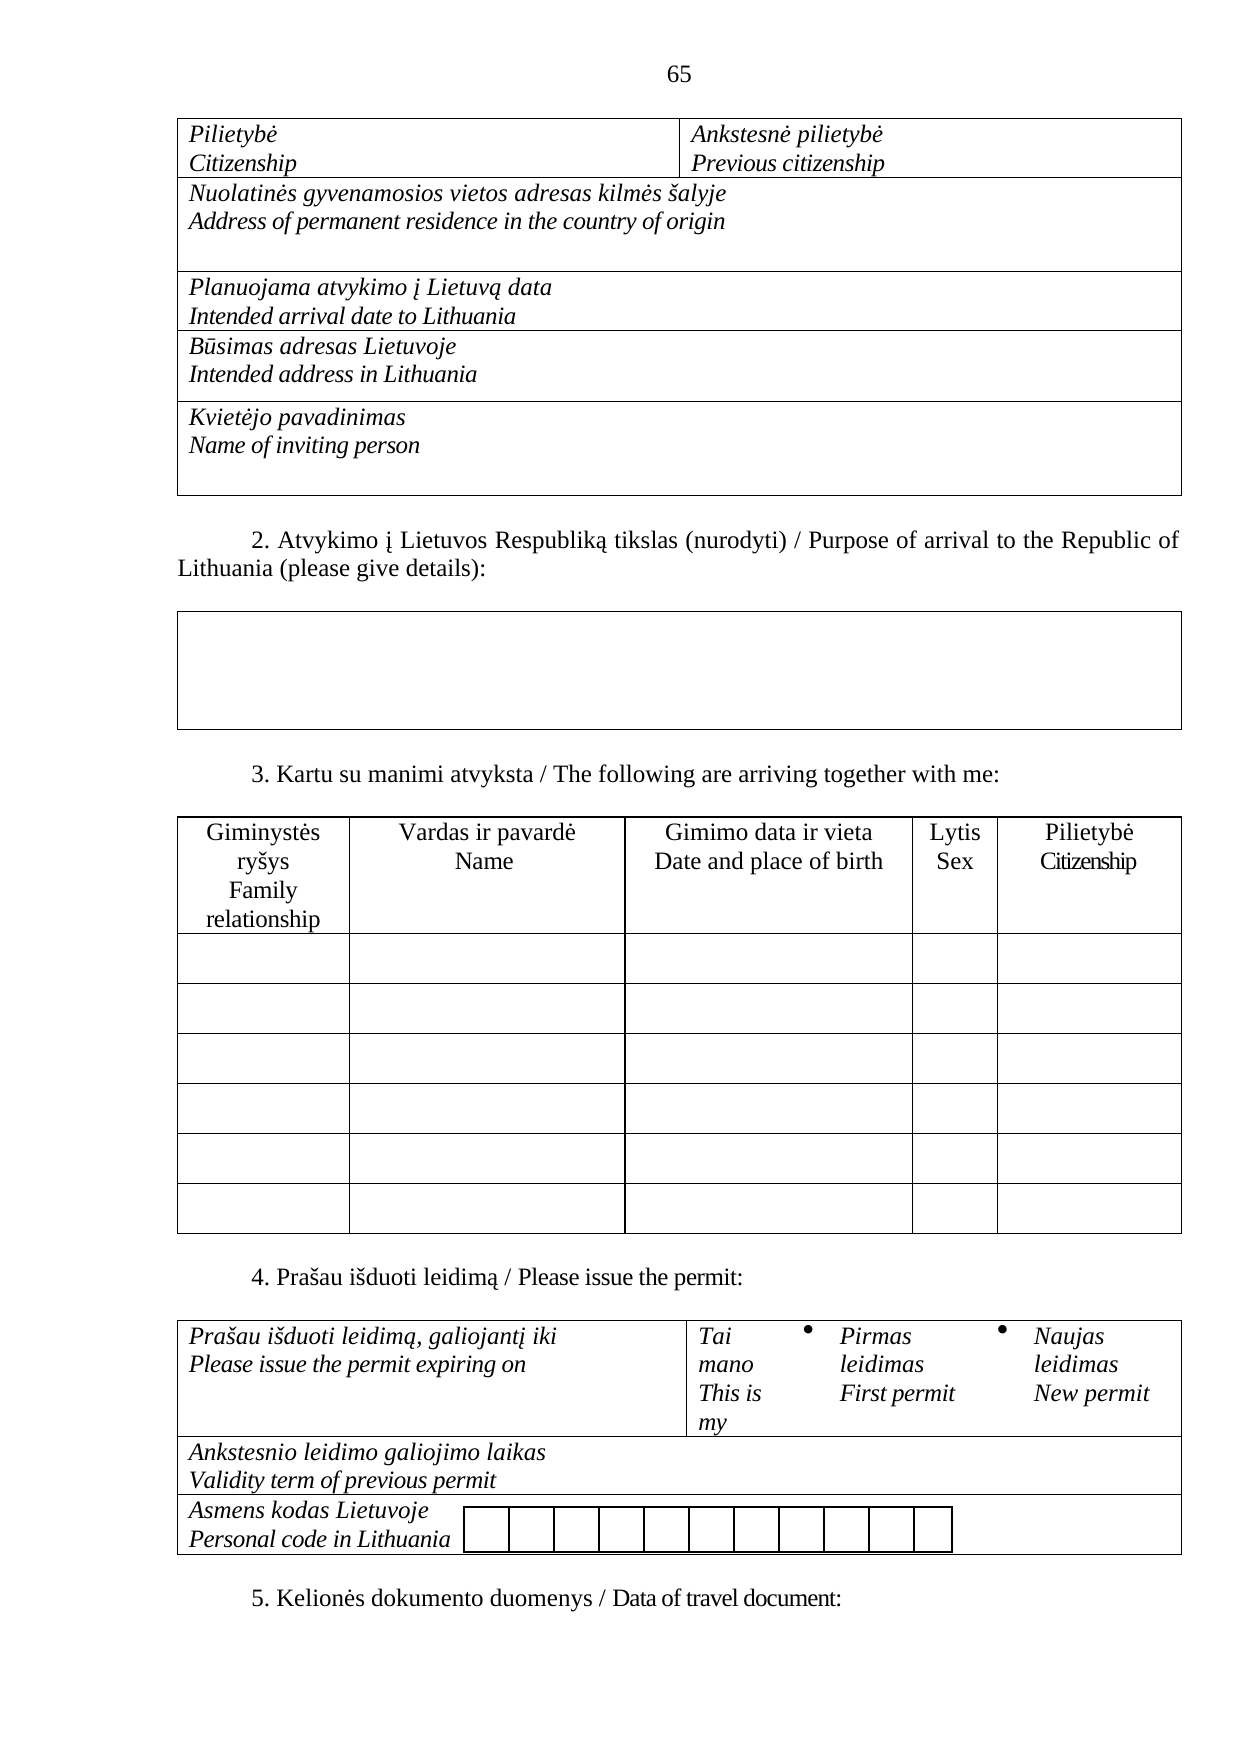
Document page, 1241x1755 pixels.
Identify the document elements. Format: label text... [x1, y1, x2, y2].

table_cell [998, 984, 1181, 1032]
table_cell Ankstesnio leidimo galiojimo laikas Validity term of previous permit [178, 1437, 1181, 1494]
table_header Lytis Sex [913, 818, 997, 932]
text 2. Atvykimo į Lietuvos Respubliką tikslas (nurodyti) / Purpose of arrival to the Republic of Lithuania (please give details): [177, 525, 1181, 582]
table_cell [350, 1034, 624, 1082]
table_header Gimimo data ir vieta Date and place of birth [626, 818, 912, 932]
table_cell [626, 1034, 912, 1082]
text 3. Kartu su manimi atvyksta / The following are arriving together with me: [177, 759, 1181, 788]
table_cell [178, 1134, 349, 1182]
text 4. Prašau išduoti leidimą / Please issue the permit: [177, 1262, 1181, 1291]
table_cell [913, 1034, 997, 1082]
table_cell [913, 984, 997, 1032]
table_cell [913, 934, 997, 982]
table_cell [913, 1134, 997, 1182]
table_cell [178, 984, 349, 1032]
table_cell [350, 1084, 624, 1132]
table_cell [350, 1134, 624, 1182]
table_cell Ankstesnė pilietybė Previous citizenship [680, 119, 1181, 177]
table_header Giminystės ryšys Family relationship [178, 818, 349, 932]
table_cell Būsimas adresas Lietuvoje Intended address in Lithuania [178, 331, 1181, 401]
table_cell Pilietybė Citizenship [178, 119, 679, 177]
table_header  [793, 1321, 828, 1436]
table_cell [998, 1134, 1181, 1182]
table_header [178, 612, 1181, 729]
table_cell [913, 1084, 997, 1132]
table_cell [178, 934, 349, 982]
table_header Prašau išduoti leidimą, galiojantį iki Please issue the permit expiring on [178, 1321, 686, 1436]
table_header  [987, 1321, 1022, 1436]
table_cell [626, 1184, 912, 1232]
table_cell Asmens kodas Lietuvoje Personal code in Lithuania [178, 1495, 1181, 1553]
table_header Pirmas leidimas First permit [828, 1321, 987, 1436]
table_cell [350, 934, 624, 982]
table_cell Kvietėjo pavadinimas Name of inviting person [178, 402, 1181, 495]
table_cell [350, 984, 624, 1032]
table_header Pilietybė Citizenship [998, 818, 1181, 932]
table_cell [998, 1184, 1181, 1232]
table_cell [626, 934, 912, 982]
table_cell [350, 1184, 624, 1232]
table_cell Planuojama atvykimo į Lietuvą data Intended arrival date to Lithuania [178, 272, 1181, 330]
table_header Naujas leidimas New permit [1023, 1321, 1181, 1436]
table_cell [178, 1084, 349, 1132]
table_cell Nuolatinės gyvenamosios vietos adresas kilmės šalyje Address of permanent residence in the country of origin [178, 178, 1181, 271]
table_cell [626, 1134, 912, 1182]
table_cell [178, 1184, 349, 1232]
table_header Vardas ir pavardė Name [350, 818, 624, 932]
table_cell [913, 1184, 997, 1232]
table_cell [626, 984, 912, 1032]
table_cell [998, 934, 1181, 982]
table_cell [998, 1084, 1181, 1132]
table_header Tai mano This is my [687, 1321, 793, 1436]
text 5. Kelionės dokumento duomenys / Data of travel document: [177, 1583, 1181, 1612]
table_cell [998, 1034, 1181, 1082]
table_cell [626, 1084, 912, 1132]
table_cell [178, 1034, 349, 1082]
